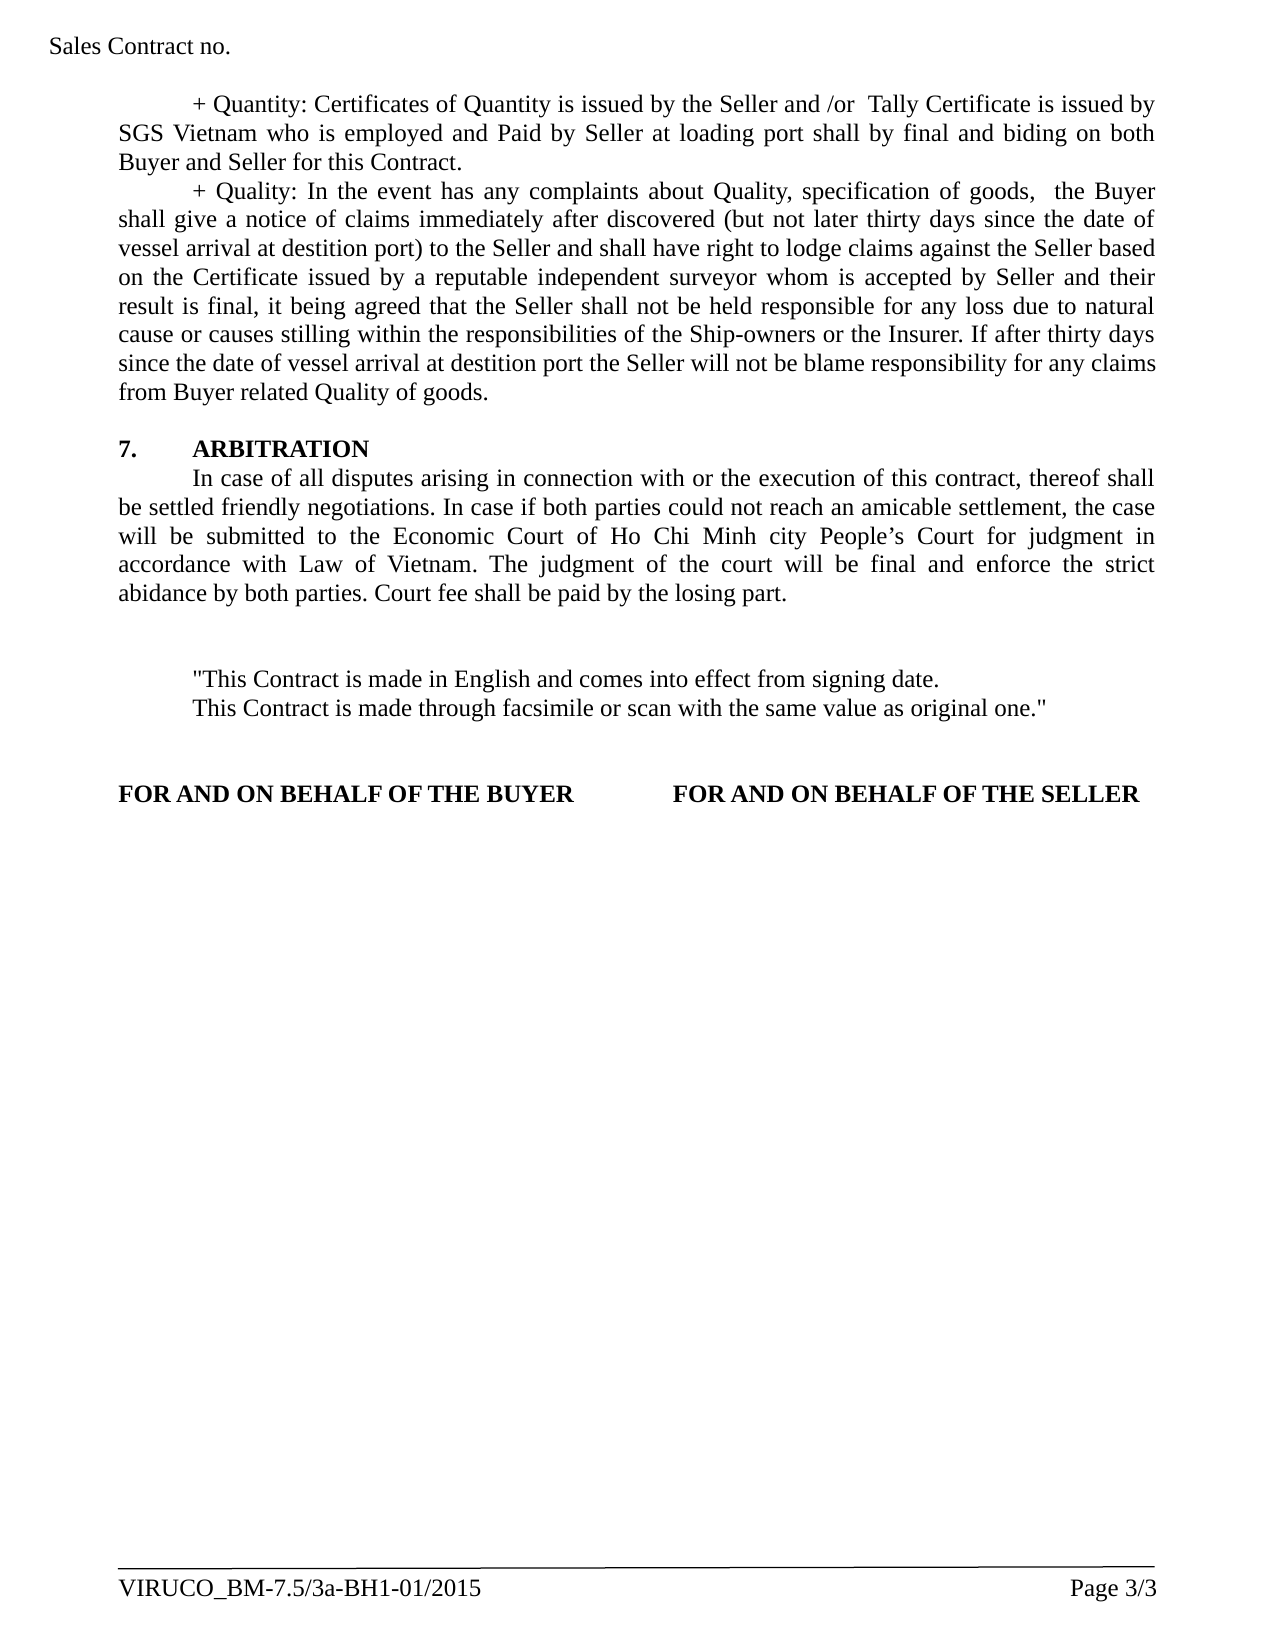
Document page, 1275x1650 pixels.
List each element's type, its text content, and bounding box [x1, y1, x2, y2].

text This Contract is made through facsimile or scan with the same value as original one." [118, 693, 1157, 751]
text "This Contract is made in English and comes into effect from signing date. [118, 664, 1157, 693]
text + Quality: In the event has any complaints about Quality, specification of goods, the Buyer shall give a notice of claims immediately after discovered (but not later thirty days since the date of vessel arrival at destition port) to the Seller and shall have right to lodge claims against the Seller based on the Certificate issued by a reputable independent surveyor whom is accepted by Seller and their result is final, it being agreed that the Seller shall not be held responsible for any loss due to natural cause or causes stilling within the responsibilities of the Ship-owners or the Insurer. If after thirty days since the date of vessel arrival at destition port the Seller will not be blame responsibility for any claims from Buyer related Quality of goods. [118, 176, 1157, 406]
text FOR AND ON BEHALF OF THE BUYER FOR AND ON BEHALF OF THE SELLER [118, 779, 1157, 808]
text In case of all disputes arising in connection with or the execution of this contract, thereof shall be settled friendly negotiations. In case if both parties could not reach an amicable settlement, the case will be submitted to the Economic Court of Ho Chi Minh city People’s Court for judgment in accordance with Law of Vietnam. The judgment of the court will be final and enforce the strict abidance by both parties. Court fee shall be paid by the losing part. [118, 463, 1157, 636]
text + Quantity: Certificates of Quantity is issued by the Seller and /or Tally Certificate is issued by SGS Vietnam who is employed and Paid by Seller at loading port shall by final and biding on both Buyer and Seller for this Contract. [118, 89, 1157, 176]
text 7. ARBITRATION [118, 434, 1157, 463]
